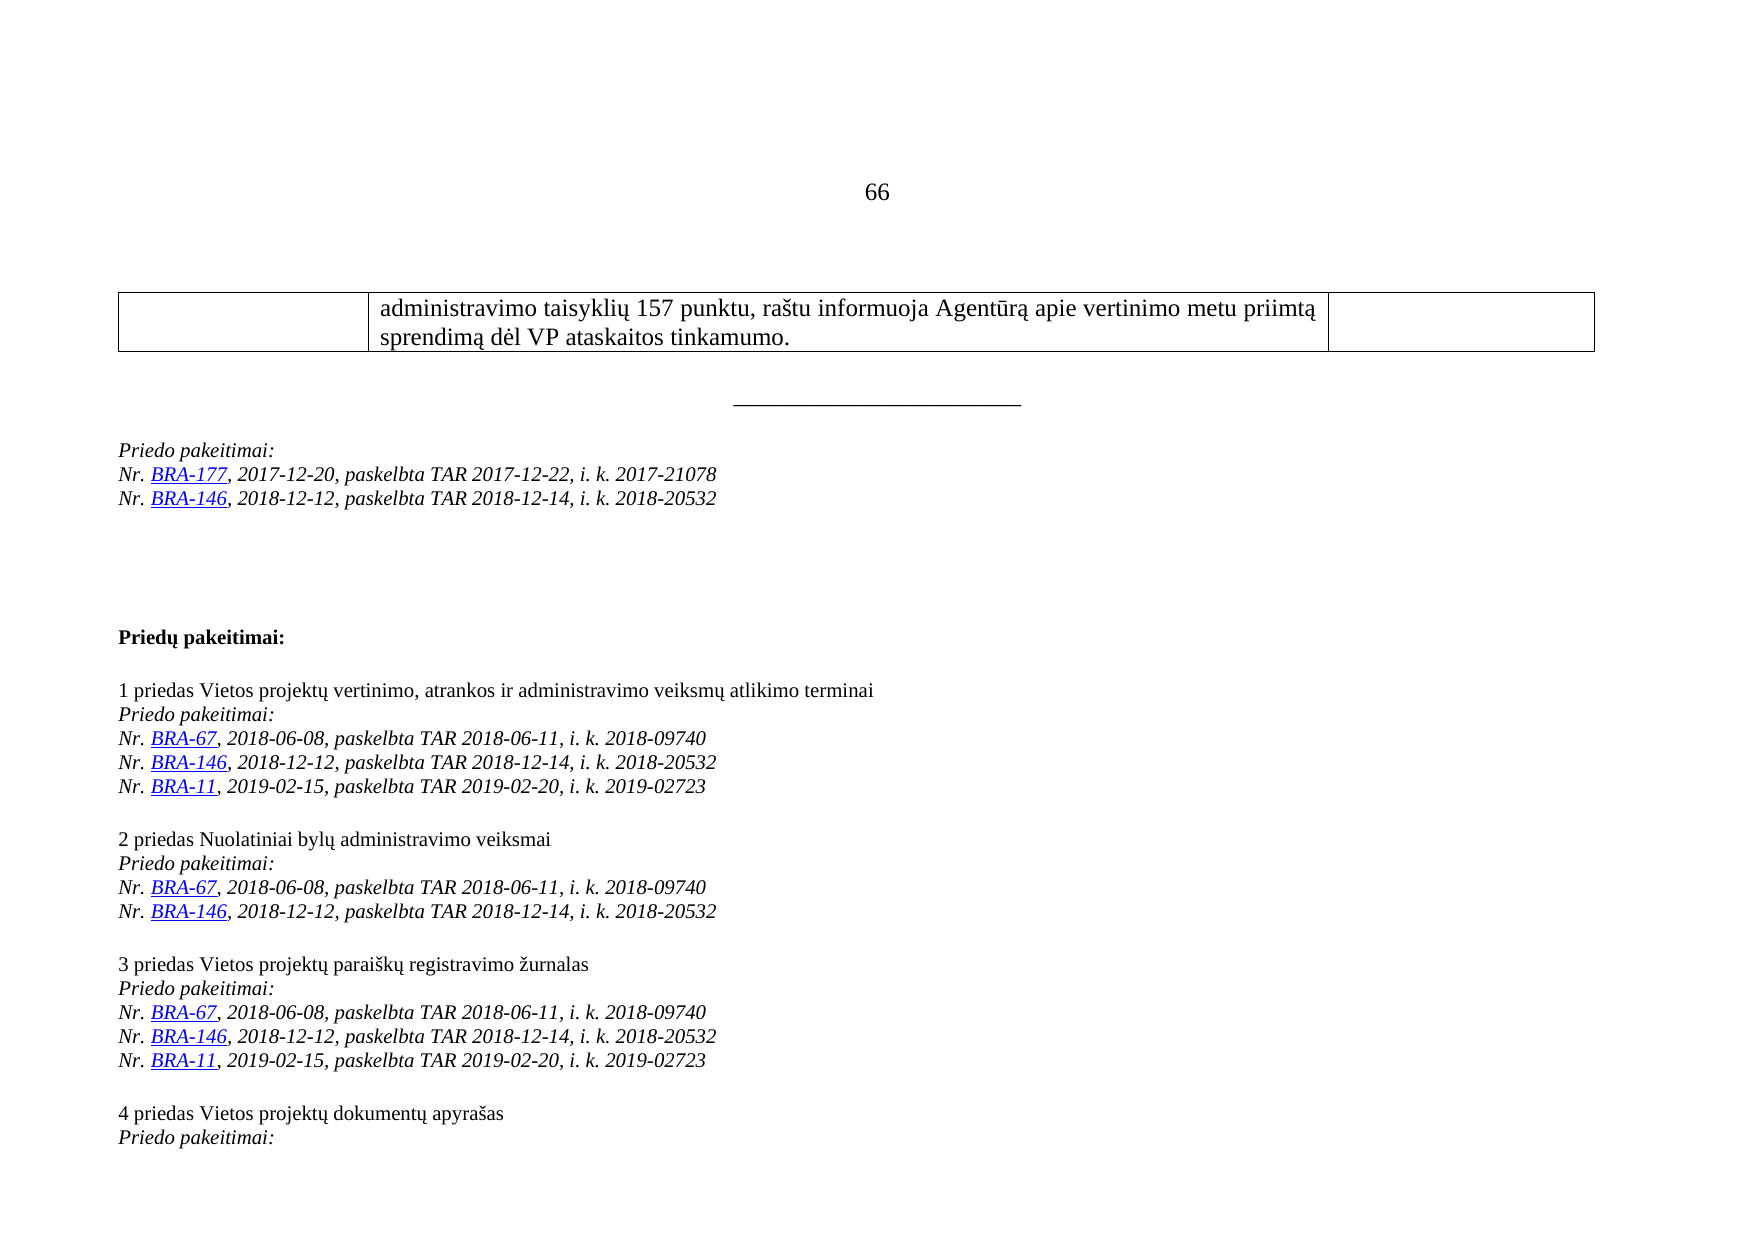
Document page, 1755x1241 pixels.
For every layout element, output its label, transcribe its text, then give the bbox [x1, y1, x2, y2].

table_cell [119, 293, 368, 351]
text 2 priedas Nuolatiniai bylų administravimo veiksmai [118, 827, 1636, 851]
text Priedo pakeitimai: [118, 851, 1636, 875]
text Priedo pakeitimai: [118, 438, 1636, 462]
text _______________________ [118, 381, 1636, 409]
text 4 priedas Vietos projektų dokumentų apyrašas [118, 1101, 1636, 1125]
text Nr. BRA-146, 2018-12-12, paskelbta TAR 2018-12-14, i. k. 2018-20532 [118, 1024, 1636, 1048]
text Nr. BRA-177, 2017-12-20, paskelbta TAR 2017-12-22, i. k. 2017-21078 [118, 462, 1636, 486]
text Nr. BRA-67, 2018-06-08, paskelbta TAR 2018-06-11, i. k. 2018-09740 [118, 875, 1636, 899]
text 3 priedas Vietos projektų paraiškų registravimo žurnalas [118, 952, 1636, 976]
text Nr. BRA-67, 2018-06-08, paskelbta TAR 2018-06-11, i. k. 2018-09740 [118, 726, 1636, 750]
text Nr. BRA-11, 2019-02-15, paskelbta TAR 2019-02-20, i. k. 2019-02723 [118, 774, 1636, 798]
text Nr. BRA-146, 2018-12-12, paskelbta TAR 2018-12-14, i. k. 2018-20532 [118, 899, 1636, 923]
text Priedo pakeitimai: [118, 702, 1636, 726]
text Nr. BRA-146, 2018-12-12, paskelbta TAR 2018-12-14, i. k. 2018-20532 [118, 486, 1636, 510]
text Priedo pakeitimai: [118, 976, 1636, 1000]
text Nr. BRA-11, 2019-02-15, paskelbta TAR 2019-02-20, i. k. 2019-02723 [118, 1048, 1636, 1072]
table_cell administravimo taisyklių 157 punktu, raštu informuoja Agentūrą apie vertinimo metu priimtą sprendimą dėl VP ataskaitos tinkamumo. [369, 293, 1328, 351]
text Priedų pakeitimai: [118, 625, 1636, 649]
text 1 priedas Vietos projektų vertinimo, atrankos ir administravimo veiksmų atlikimo terminai [118, 678, 1636, 702]
table_cell [1329, 293, 1594, 351]
text Nr. BRA-67, 2018-06-08, paskelbta TAR 2018-06-11, i. k. 2018-09740 [118, 1000, 1636, 1024]
text Priedo pakeitimai: [118, 1125, 1636, 1149]
text Nr. BRA-146, 2018-12-12, paskelbta TAR 2018-12-14, i. k. 2018-20532 [118, 750, 1636, 774]
